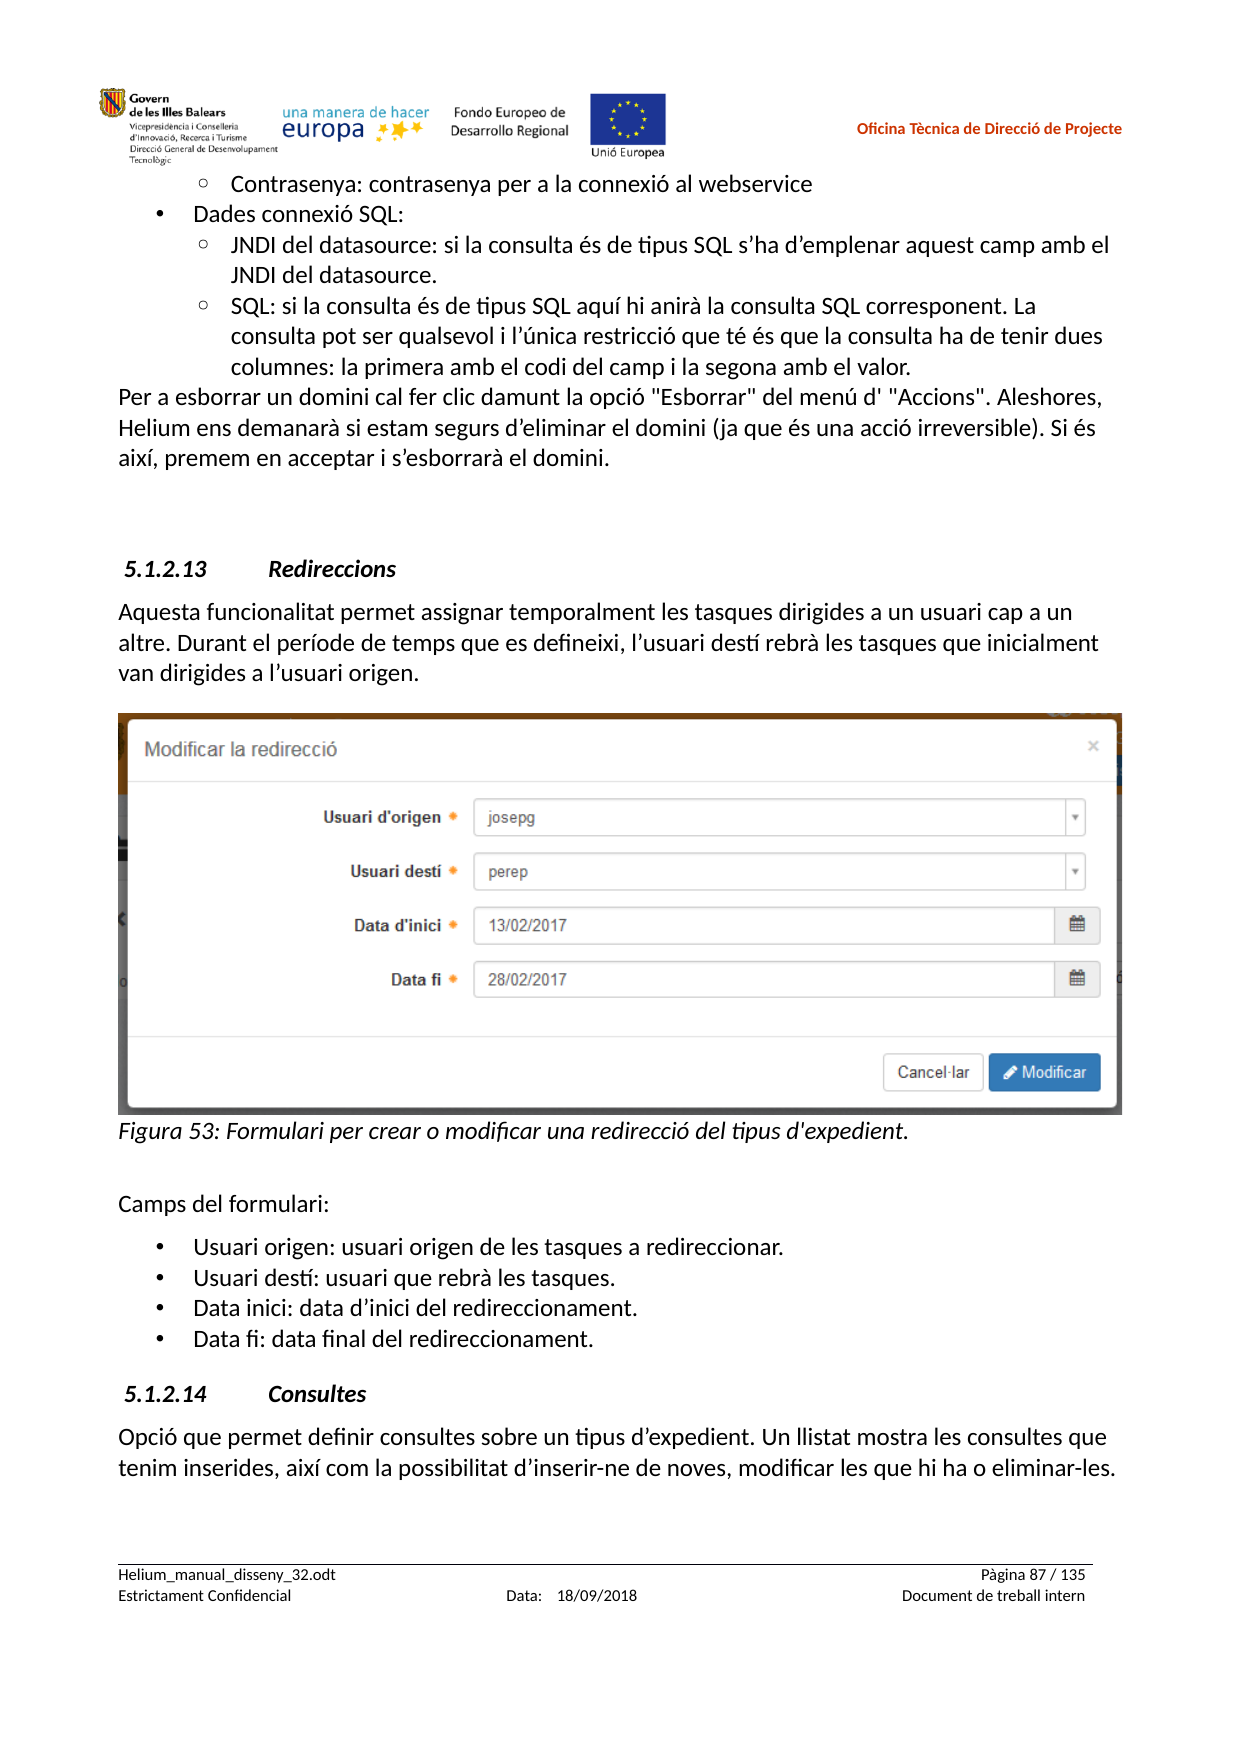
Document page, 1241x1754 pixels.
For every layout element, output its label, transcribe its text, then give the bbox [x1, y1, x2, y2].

list Usuari destí: usuari que rebrà les tasques. [156, 1262, 1122, 1292]
picture [118, 713, 1123, 1115]
text Per a esborrar un domini cal fer clic damunt la opció "Esborrar" del menú d' "Accions". Aleshores, Helium ens demanarà si estam segurs d’eliminar el domini (ja que és una acció irreversible). Si és així, premem en acceptar i s’esborrarà el domini. [118, 382, 1122, 473]
text Opció que permet definir consultes sobre un tipus d’expedient. Un llistat mostra les consultes que tenim inserides, així com la possibilitat d’inserir-ne de noves, modificar les que hi ha o eliminar-les. [118, 1421, 1122, 1482]
list Contrasenya: contrasenya per a la connexió al webservice [193, 168, 1122, 198]
picture [99, 87, 668, 166]
list Dades connexió SQL: [156, 198, 1122, 229]
subtitle Consultes [118, 1378, 1122, 1409]
list Data fi: data final del redireccionament. [156, 1323, 1122, 1353]
text Camps del formulari: [118, 1188, 1122, 1219]
text Aquesta funcionalitat permet assignar temporalment les tasques dirigides a un usuari cap a un altre. Durant el període de temps que es defineixi, l’usuari destí rebrà les tasques que inicialment van dirigides a l’usuari origen. [118, 596, 1122, 688]
subtitle Redireccions [118, 554, 1122, 584]
list JNDI del datasource: si la consulta és de tipus SQL s’ha d’emplenar aquest camp amb el JNDI del datasource. [193, 229, 1122, 290]
list Data inici: data d’inici del redireccionament. [156, 1292, 1122, 1323]
list SQL: si la consulta és de tipus SQL aquí hi anirà la consulta SQL corresponent. La consulta pot ser qualsevol i l’única restricció que té és que la consulta ha de tenir dues columnes: la primera amb el codi del camp i la segona amb el valor. [193, 290, 1122, 382]
text Figura 53: Formulari per crear o modificar una redirecció del tipus d'expedient. [118, 1115, 1122, 1145]
list Usuari origen: usuari origen de les tasques a redireccionar. [156, 1231, 1122, 1262]
